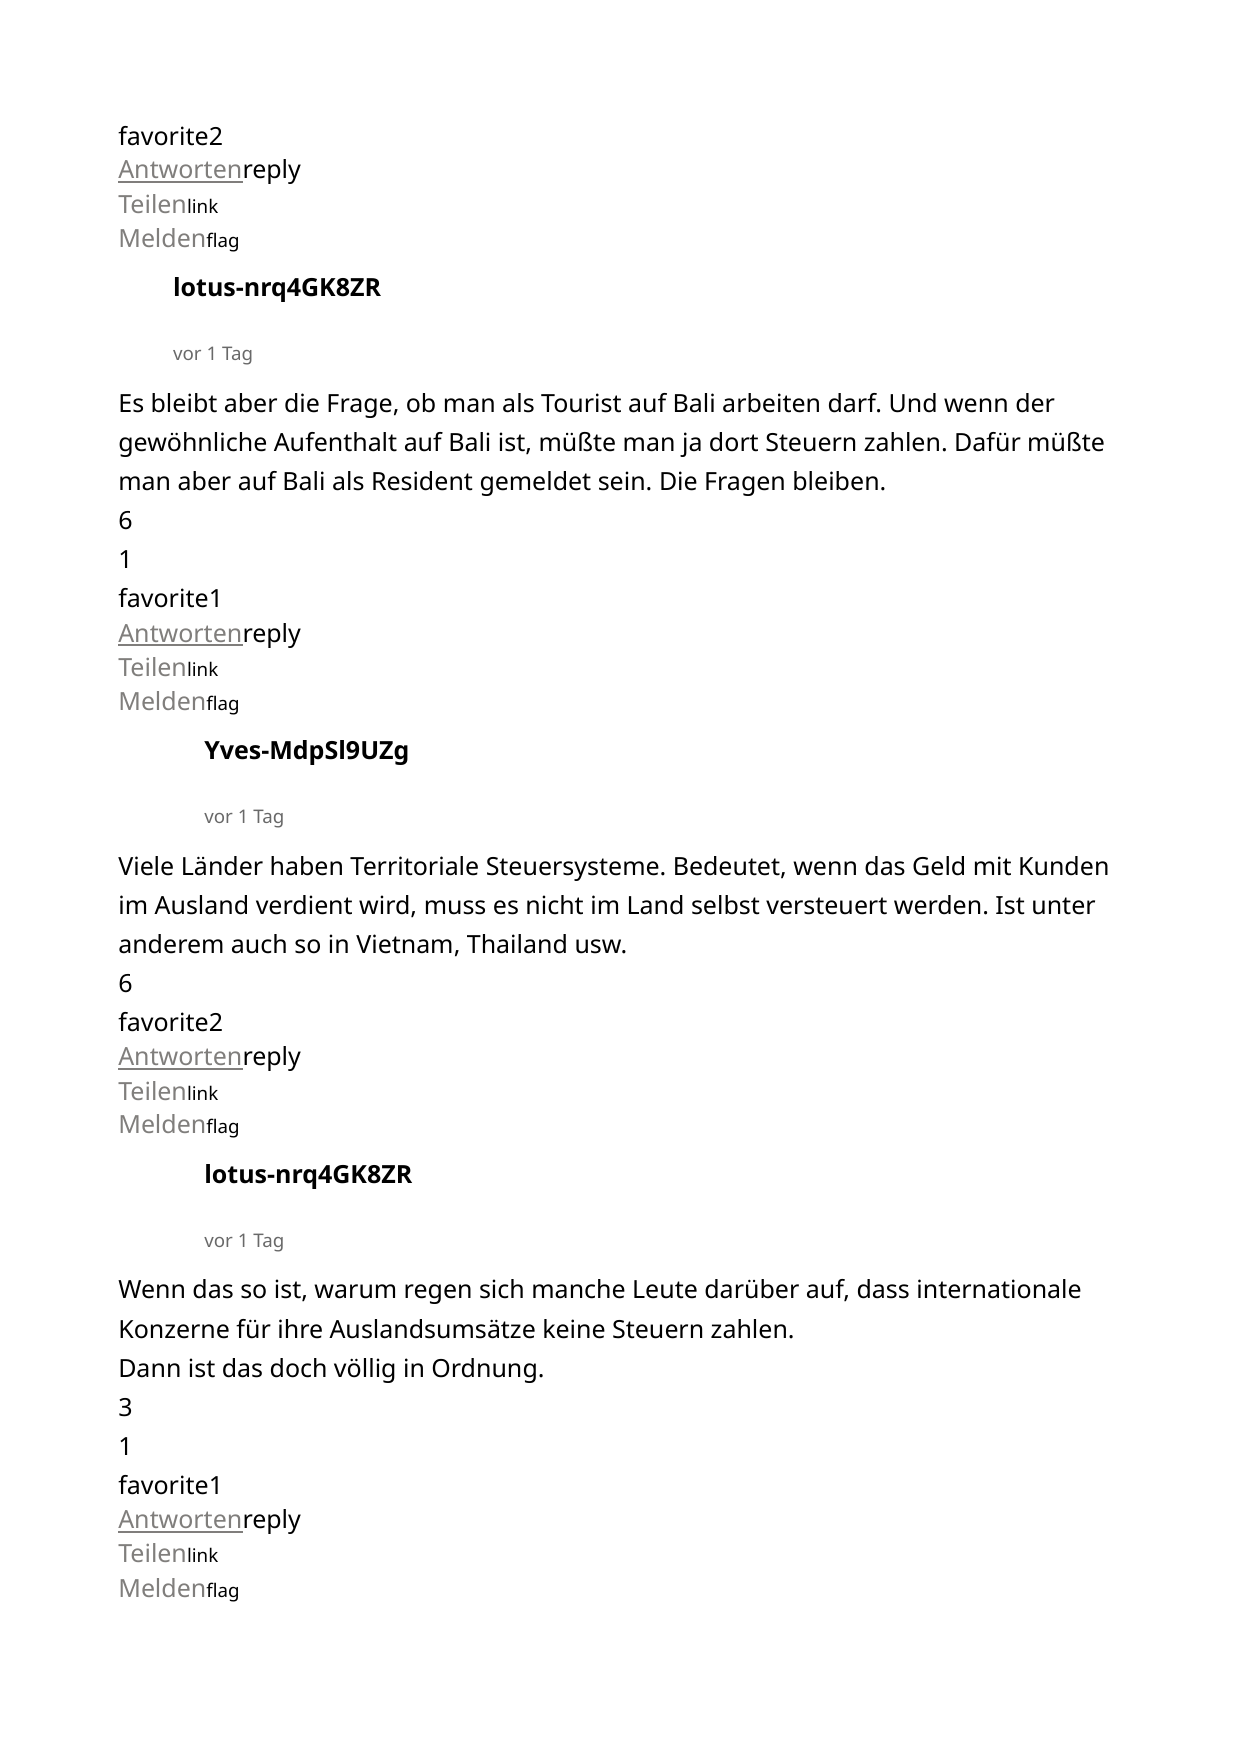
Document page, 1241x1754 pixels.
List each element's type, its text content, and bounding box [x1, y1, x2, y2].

text Yves-MdpSl9UZg [204, 733, 1114, 767]
text Teilenlink [118, 186, 1122, 220]
text 6 [118, 503, 1122, 537]
text vor 1 Tag [204, 803, 1117, 829]
text favorite1 [118, 1468, 1122, 1502]
text Meldenflag [118, 220, 1122, 254]
text favorite1 [118, 581, 1122, 615]
text lotus-nrq4GK8ZR [173, 270, 1114, 304]
text Wenn das so ist, warum regen sich manche Leute darüber auf, dass internationale Konzerne für ihre Auslandsumsätze keine Steuern zahlen. Dann ist das doch völlig in Ordnung. [118, 1272, 1122, 1384]
text Antwortenreply [118, 615, 1122, 649]
text Viele Länder haben Territoriale Steuersysteme. Bedeutet, wenn das Geld mit Kunden im Ausland verdient wird, muss es nicht im Land selbst versteuert werden. Ist unter anderem auch so in Vietnam, Thailand usw. [118, 848, 1122, 961]
text lotus-nrq4GK8ZR [204, 1157, 1114, 1191]
text Meldenflag [118, 1570, 1122, 1604]
text 1 [118, 1429, 1122, 1463]
text Meldenflag [118, 683, 1122, 717]
text Antwortenreply [118, 1502, 1122, 1536]
text 1 [118, 542, 1122, 576]
text Teilenlink [118, 649, 1122, 683]
text Teilenlink [118, 1073, 1122, 1107]
text Antwortenreply [118, 1039, 1122, 1073]
text vor 1 Tag [173, 340, 1117, 366]
text favorite2 [118, 118, 1122, 152]
text Teilenlink [118, 1536, 1122, 1570]
text Meldenflag [118, 1107, 1122, 1141]
text 6 [118, 966, 1122, 1000]
text Es bleibt aber die Frage, ob man als Tourist auf Bali arbeiten darf. Und wenn der gewöhnliche Aufenthalt auf Bali ist, müßte man ja dort Steuern zahlen. Dafür müßte man aber auf Bali als Resident gemeldet sein. Die Fragen bleiben. [118, 385, 1122, 498]
text favorite2 [118, 1005, 1122, 1039]
text vor 1 Tag [204, 1227, 1117, 1253]
text 3 [118, 1390, 1122, 1424]
text Antwortenreply [118, 152, 1122, 186]
